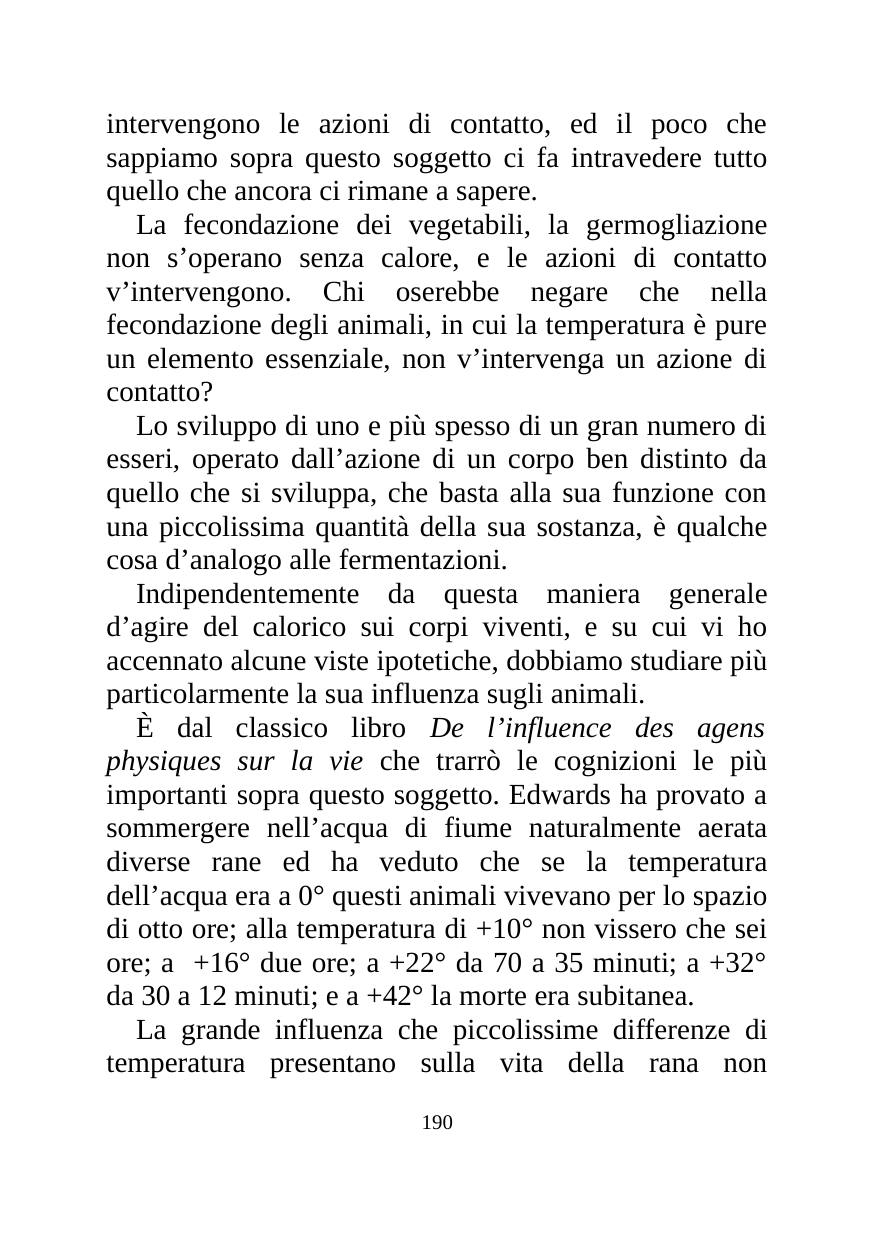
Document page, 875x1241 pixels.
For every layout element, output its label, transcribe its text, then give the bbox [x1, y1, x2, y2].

text Lo sviluppo di uno e più spesso di un gran numero di esseri, operato dall’azione di un corpo ben distinto da quello che si sviluppa, che basta alla sua funzione con una piccolissima quantità della sua sostanza, è qualche cosa d’analogo alle fermentazioni. [106, 408, 768, 576]
text È dal classico libro De l’influence des agens physiques sur la vie che trarrò le cognizioni le più importanti sopra questo soggetto. Edwards ha provato a sommergere nell’acqua di fiume naturalmente aerata diverse rane ed ha veduto che se la temperatura dell’acqua era a 0° questi animali vivevano per lo spazio di otto ore; alla temperatura di +10° non vissero che sei ore; a +16° due ore; a +22° da 70 a 35 minuti; a +32° da 30 a 12 minuti; e a +42° la morte era subitanea. [106, 710, 768, 1012]
text La fecondazione dei vegetabili, la germogliazione non s’operano senza calore, e le azioni di contatto v’intervengono. Chi oserebbe negare che nella fecondazione degli animali, in cui la temperatura è pure un elemento essenziale, non v’intervenga un azione di contatto? [106, 207, 768, 408]
text Indipendentemente da questa maniera generale d’agire del calorico sui corpi viventi, e su cui vi ho accennato alcune viste ipotetiche, dobbiamo studiare più particolarmente la sua influenza sugli animali. [106, 576, 768, 710]
text La grande influenza che piccolissime differenze di temperatura presentano sulla vita della rana non [106, 1012, 768, 1079]
text intervengono le azioni di contatto, ed il poco che sappiamo sopra questo soggetto ci fa intravedere tutto quello che ancora ci rimane a sapere. [106, 106, 768, 207]
